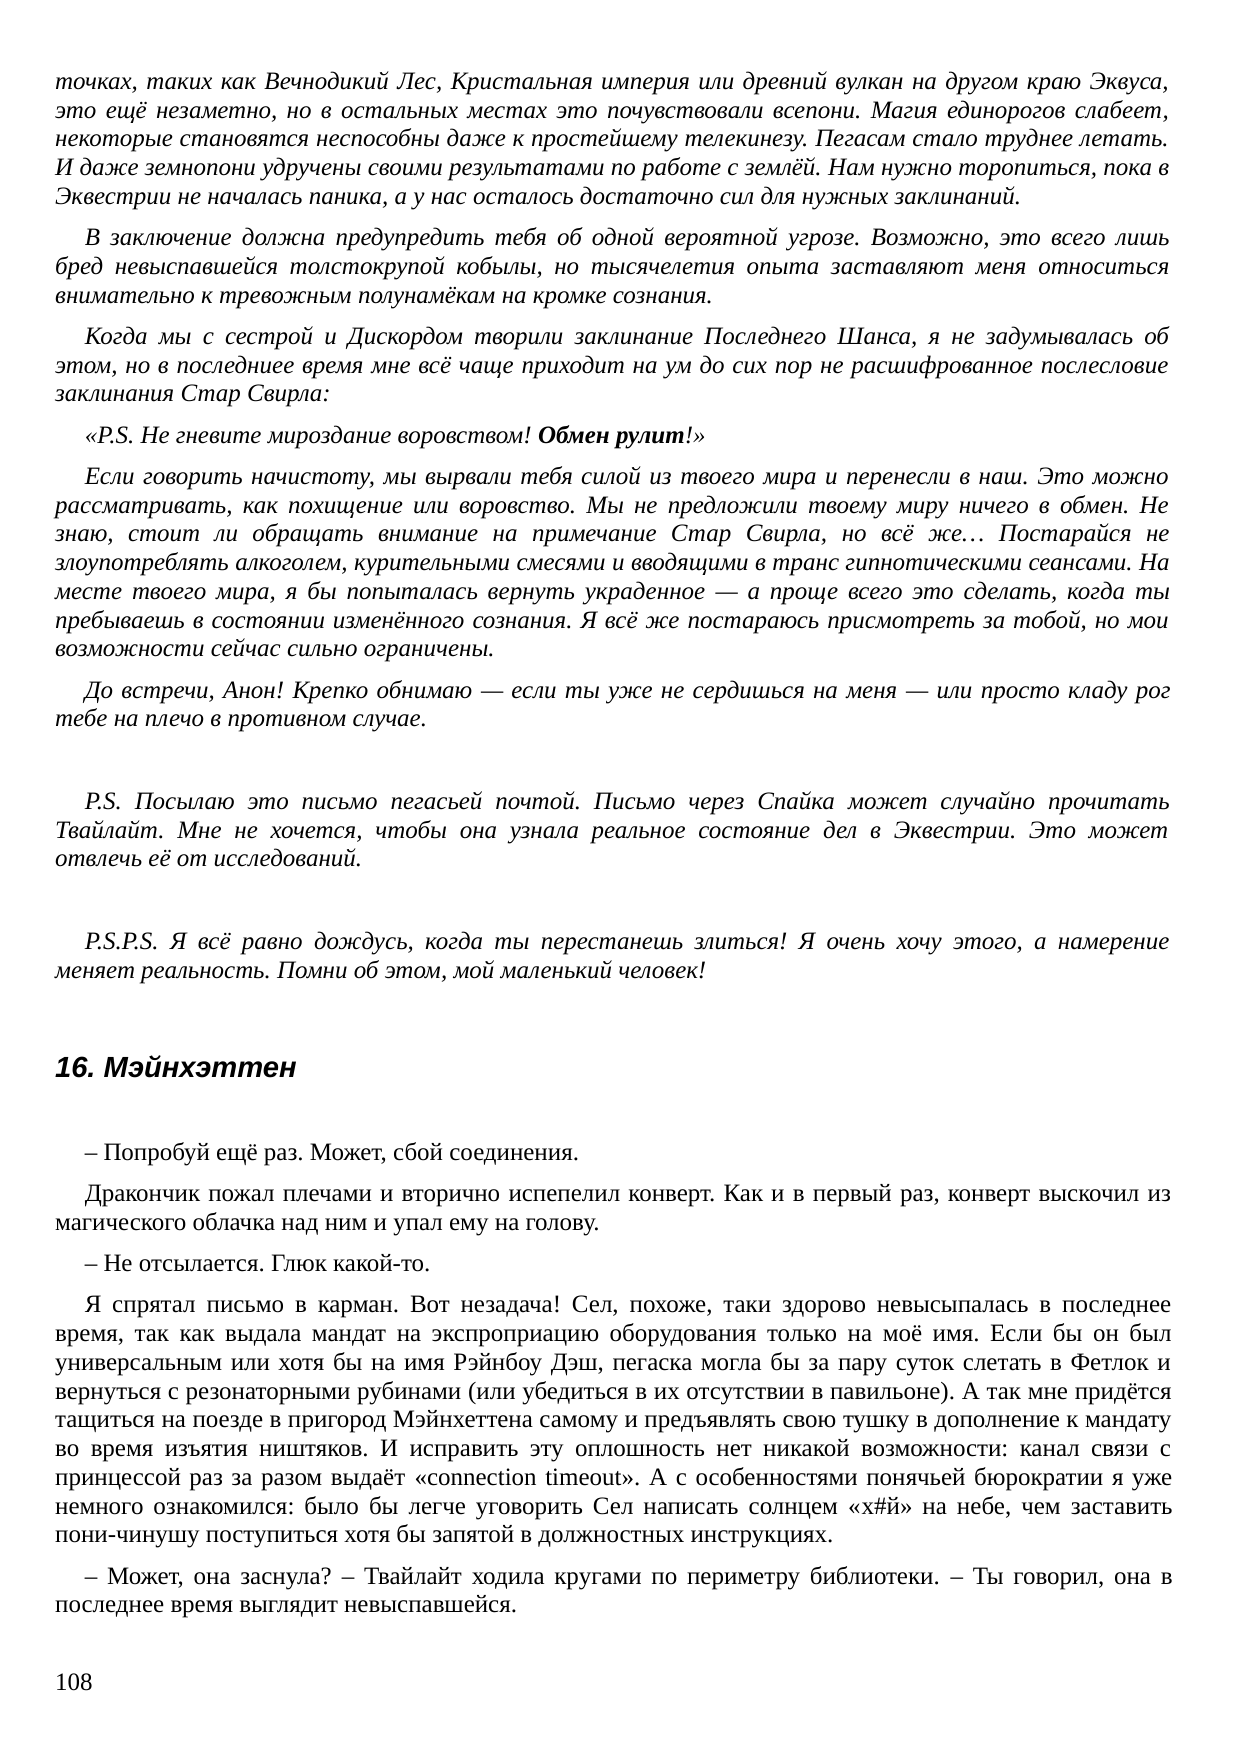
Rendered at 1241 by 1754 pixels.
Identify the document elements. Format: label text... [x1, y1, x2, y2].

text P.S.P.S. Я всё равно дождусь, когда ты перестанешь злиться! Я очень хочу этого, а намерение меняет реальность. Помни об этом, мой маленький человек! [55, 926, 1173, 983]
text P.S. Посылаю это письмо пегасьей почтой. Письмо через Спайка может случайно прочитать Твайлайт. Мне не хочется, чтобы она узнала реальное состояние дел в Эквестрии. Это может отвлечь её от исследований. [55, 786, 1173, 872]
text В заключение должна предупредить тебя об одной вероятной угрозе. Возможно, это всего лишь бред невыспавшейся толстокрупой кобылы, но тысячелетия опыта заставляют меня относиться внимательно к тревожным полунамёкам на кромке сознания. [55, 222, 1173, 308]
text – Может, она заснула? – Твайлайт ходила кругами по периметру библиотеки. – Ты говорил, она в последнее время выглядит невыспавшейся. [55, 1561, 1173, 1618]
text «P.S. Не гневите мироздание воровством! Обмен рулит!» [55, 420, 1173, 448]
text точках, таких как Вечнодикий Лес, Кристальная империя или древний вулкан на другом краю Эквуса, это ещё незаметно, но в остальных местах это почувствовали всепони. Магия единорогов слабеет, некоторые становятся неспособны даже к простейшему телекинезу. Пегасам стало труднее летать. И даже земнопони удручены своими результатами по работе с землёй. Нам нужно торопиться, пока в Эквестрии не началась паника, а у нас осталось достаточно сил для нужных заклинаний. [55, 66, 1173, 210]
text – Попробуй ещё раз. Может, сбой соединения. [55, 1137, 1173, 1166]
text Когда мы с сестрой и Дискордом творили заклинание Последнего Шанса, я не задумывалась об этом, но в последниее время мне всё чаще приходит на ум до сих пор не расшифрованное послесловие заклинания Стар Свирла: [55, 321, 1173, 407]
text – Не отсылается. Глюк какой-то. [55, 1248, 1173, 1277]
text Если говорить начистоту, мы вырвали тебя силой из твоего мира и перенесли в наш. Это можно рассматривать, как похищение или воровство. Мы не предложили твоему миру ничего в обмен. Не знаю, стоит ли обращать внимание на примечание Стар Свирла, но всё же… Постарайся не злоупотреблять алкоголем, курительными смесями и вводящими в транс гипнотическими сеансами. На месте твоего мира, я бы попыталась вернуть украденное — а проще всего это сделать, когда ты пребываешь в состоянии изменённого сознания. Я всё же постараюсь присмотреть за тобой, но мои возможности сейчас сильно ограничены. [55, 461, 1173, 662]
text До встречи, Анон! Крепко обнимаю — если ты уже не сердишься на меня — или просто кладу рог тебе на плечо в противном случае. [55, 675, 1173, 732]
subtitle 16. Мэйнхэттен [55, 1050, 1173, 1083]
text Я спрятал письмо в карман. Вот незадача! Сел, похоже, таки здорово невысыпалась в последнее время, так как выдала мандат на экспроприацию оборудования только на моё имя. Если бы он был универсальным или хотя бы на имя Рэйнбоу Дэш, пегаска могла бы за пару суток слетать в Фетлок и вернуться с резонаторными рубинами (или убедиться в их отсутствии в павильоне). А так мне придётся тащиться на поезде в пригород Мэйнхеттена самому и предъявлять свою тушку в дополнение к мандату во время изъятия ништяков. И исправить эту оплошность нет никакой возможности: канал связи с принцессой раз за разом выдаёт «connection timeout». А с особенностями понячьей бюрократии я уже немного ознакомился: было бы легче уговорить Сел написать солнцем «х#й» на небе, чем заставить пони-чинушу поступиться хотя бы запятой в должностных инструкциях. [55, 1289, 1173, 1548]
text Дракончик пожал плечами и вторично испепелил конверт. Как и в первый раз, конверт выскочил из магического облачка над ним и упал ему на голову. [55, 1178, 1173, 1236]
